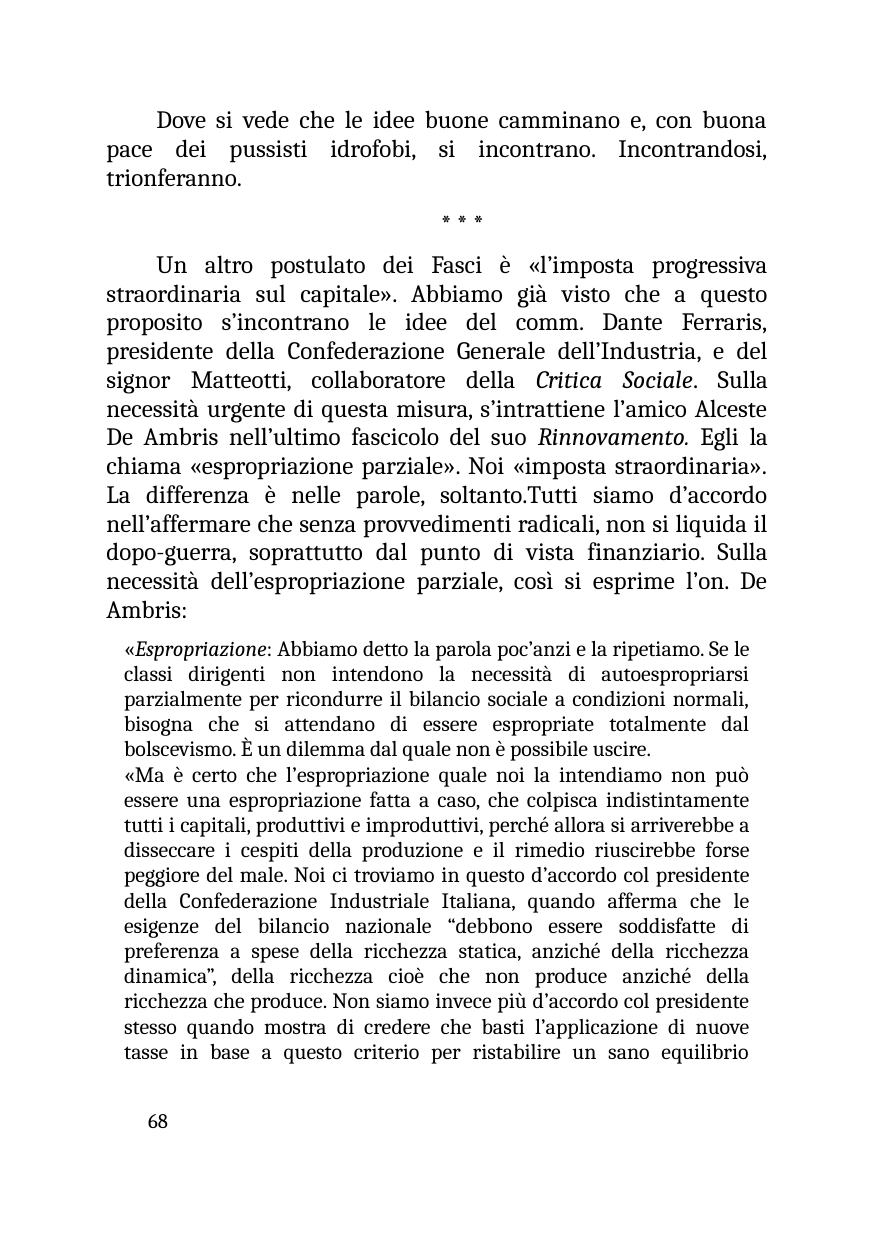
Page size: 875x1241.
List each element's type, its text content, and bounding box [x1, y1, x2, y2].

text Dove si vede che le idee buone camminano e, con buona pace dei pussisti idrofobi, si incontrano. Incontrandosi, trionferanno. [106, 106, 768, 192]
text Un altro postulato dei Fasci è «l’imposta progressiva straordinaria sul capitale». Abbiamo già visto che a questo proposito s’incontrano le idee del comm. Dante Ferraris, presidente della Confederazione Generale dell’Industria, e del signor Matteotti, collaboratore della Critica Sociale. Sulla necessità urgente di questa misura, s’intrattiene l’amico Alceste De Ambris nell’ultimo fascicolo del suo Rinnovamento. Egli la chiama «espropriazione parziale». Noi «imposta straordinaria». La differenza è nelle parole, soltanto.Tutti siamo d’accordo nell’affermare che senza provvedimenti radicali, non si liquida il dopo-guerra, soprattutto dal punto di vista finanziario. Sulla necessità dell’espropriazione parziale, così si esprime l’on. De Ambris: [106, 251, 768, 624]
text «Espropriazione: Abbiamo detto la parola poc’anzi e la ripetiamo. Se le classi dirigenti non intendono la necessità di autoespropriarsi parzialmente per ricondurre il bilancio sociale a condizioni normali, bisogna che si attendano di essere espropriate totalmente dal bolscevismo. È un dilemma dal quale non è possibile uscire. [124, 636, 750, 762]
text * * * [106, 210, 768, 239]
text «Ma è certo che l’espropriazione quale noi la intendiamo non può essere una espropriazione fatta a caso, che colpisca indistintamente tutti i capitali, produttivi e improduttivi, perché allora si arriverebbe a disseccare i cespiti della produzione e il rimedio riuscirebbe forse peggiore del male. Noi ci troviamo in questo d’accordo col presidente della Confederazione Industriale Italiana, quando afferma che le esigenze del bilancio nazionale “debbono essere soddisfatte di preferenza a spese della ricchezza statica, anziché della ricchezza dinamica”, della ricchezza cioè che non produce anziché della ricchezza che produce. Non siamo invece più d’accordo col presidente stesso quando mostra di credere che basti l’applicazione di nuove tasse in base a questo criterio per ristabilire un sano equilibrio [124, 762, 750, 1065]
